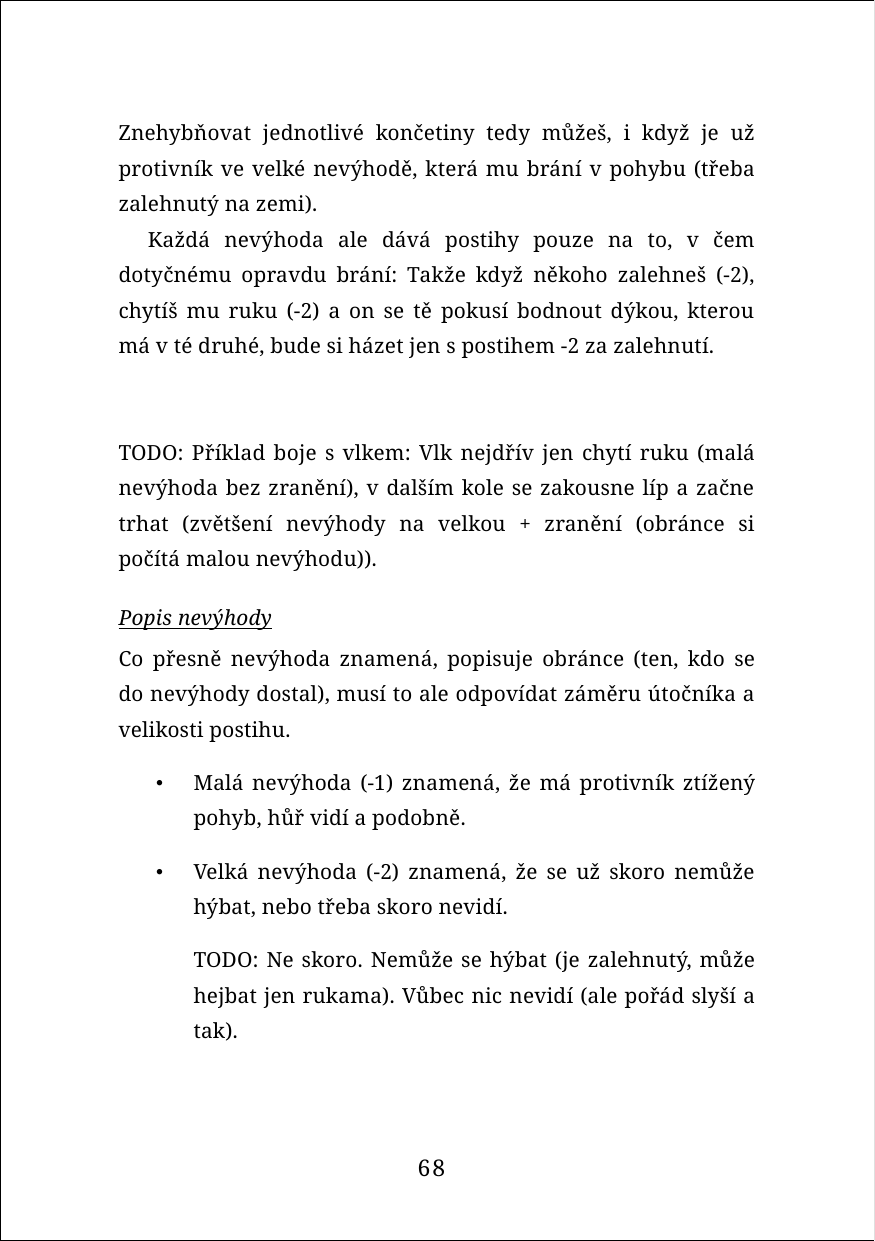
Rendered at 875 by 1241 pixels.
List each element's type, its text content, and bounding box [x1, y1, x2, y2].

text Co přesně nevýhoda znamená, popisuje obránce (ten, kdo se do nevýhody dostal), musí to ale odpovídat záměru útočníka a velikosti postihu. [118, 644, 756, 743]
subtitle Popis nevýhody [118, 603, 756, 632]
text Znehybňovat jednotlivé končetiny tedy můžeš, i když je už protivník ve velké nevýhodě, která mu brání v pohybu (třeba zalehnutý na zemi). Každá nevýhoda ale dává postihy pouze na to, v čem dotyčnému opravdu brání: Takže když někoho zalehneš (-2), chytíš mu ruku (-2) a on se tě pokusí bodnout dýkou, kterou má v té druhé, bude si házet jen s postihem -2 za zalehnutí. [118, 118, 756, 360]
text TODO: Příklad boje s vlkem: Vlk nejdřív jen chytí ruku (malá nevýhoda bez zranění), v dalším kole se zakousne líp a začne trhat (zvětšení nevýhody na velkou + zranění (obránce si počítá malou nevýhodu)). [118, 438, 756, 573]
list TODO: Ne skoro. Nemůže se hýbat (je zalehnutý, může hejbat jen rukama). Vůbec nic nevidí (ale pořád slyší a tak). [156, 946, 756, 1045]
list Velká nevýhoda (-2) znamená, že se už skoro nemůže hýbat, nebo třeba skoro nevidí. [156, 857, 756, 921]
list Malá nevýhoda (-1) znamená, že má protivník ztížený pohyb, hůř vidí a podobně. [156, 768, 756, 832]
